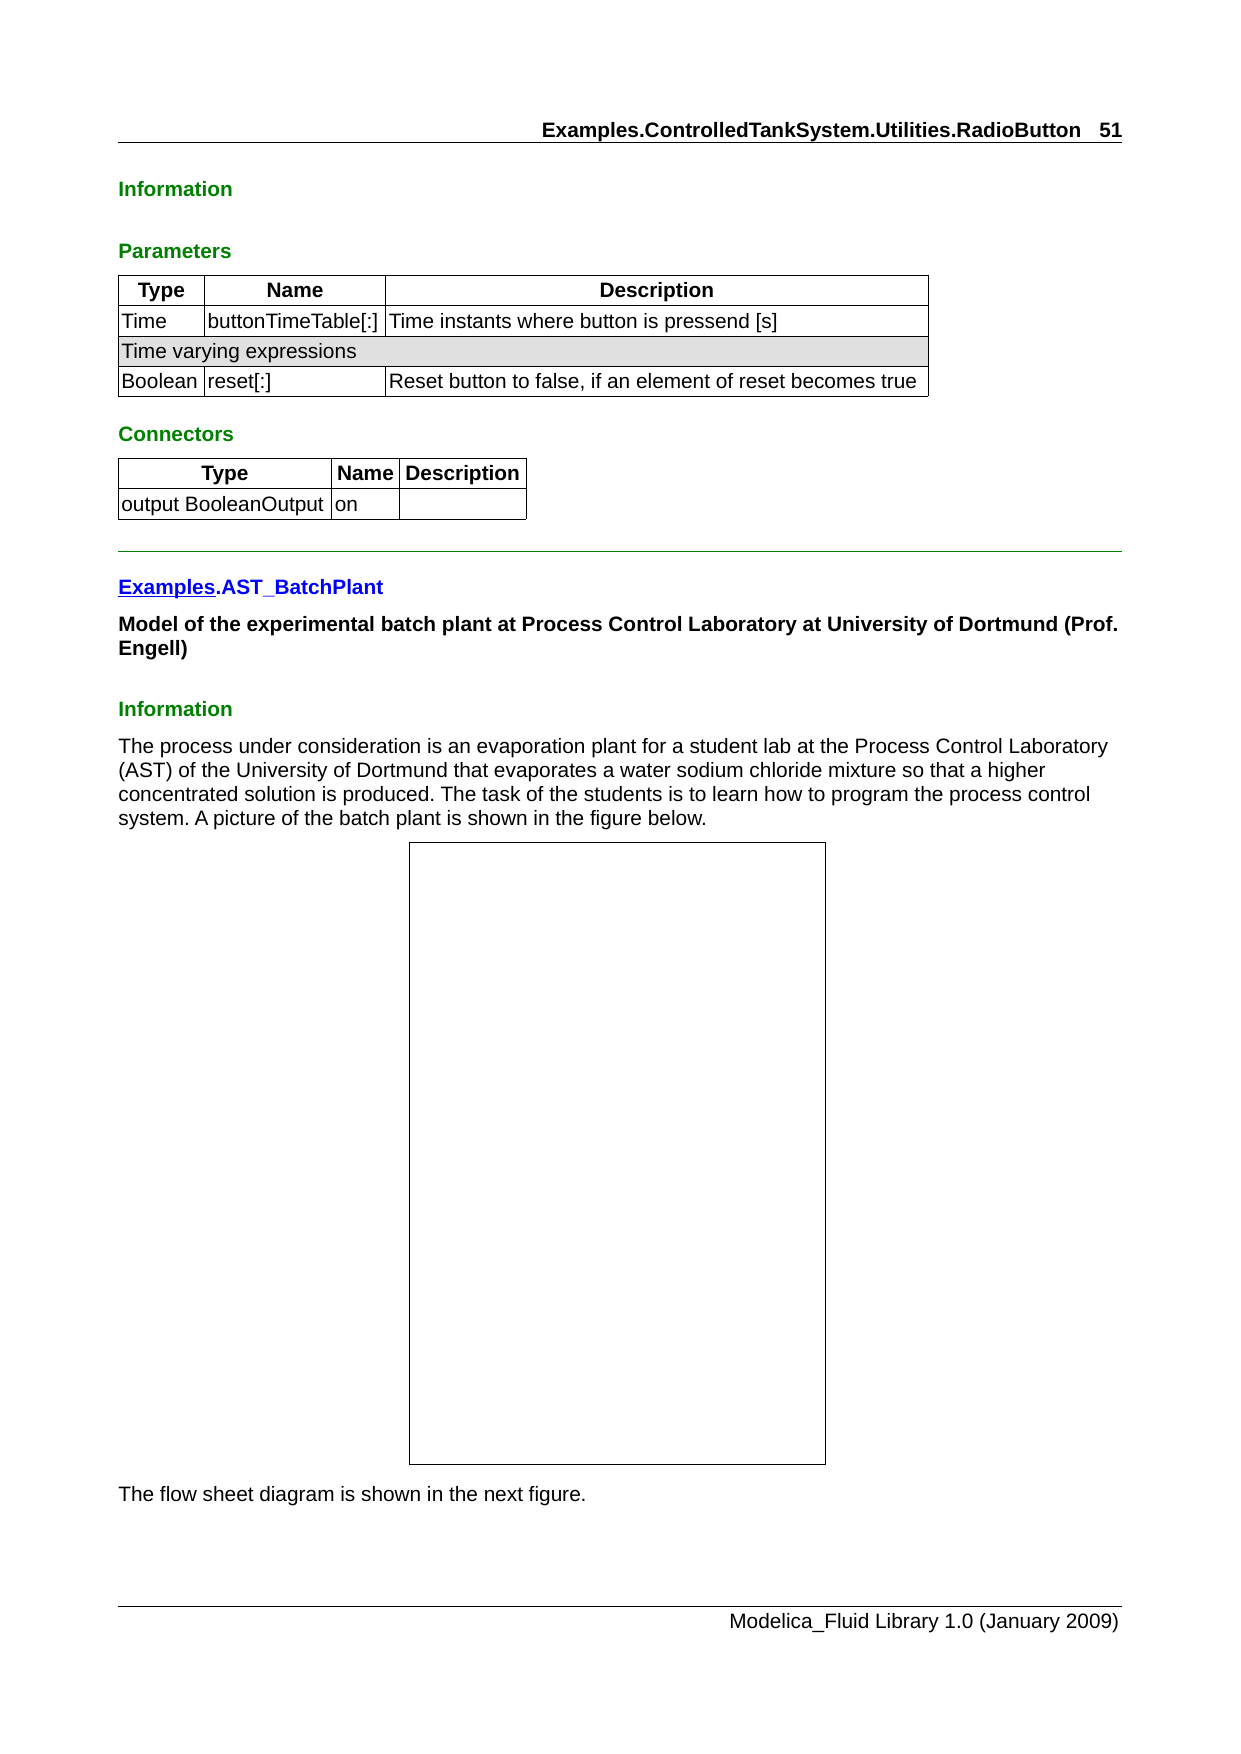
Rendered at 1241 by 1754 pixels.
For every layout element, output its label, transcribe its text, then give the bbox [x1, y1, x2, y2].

subtitle Parameters [118, 238, 1122, 262]
table_header Type [119, 276, 204, 305]
table_header Description [400, 459, 526, 488]
table_cell Time [119, 306, 204, 336]
text Model of the experimental batch plant at Process Control Laboratory at University of Dortmund (Prof. Engell) [118, 612, 1122, 659]
text The process under consideration is an evaporation plant for a student lab at the Process Control Laboratory (AST) of the University of Dortmund that evaporates a water sodium chloride mixture so that a higher concentrated solution is produced. The task of the students is to learn how to program the process control system. A picture of the batch plant is shown in the figure below. [118, 733, 1122, 829]
subtitle Connectors [118, 421, 1122, 445]
subtitle Information [118, 177, 1122, 201]
table_header Name [205, 276, 385, 305]
subtitle Examples.AST_BatchPlant [118, 575, 1122, 599]
table_cell on [332, 489, 399, 518]
table_cell Boolean [119, 367, 204, 396]
table_cell Time instants where button is pressend [s] [386, 306, 928, 336]
table_cell buttonTimeTable[:] [205, 306, 385, 336]
table_cell reset[:] [205, 367, 385, 396]
table_cell Time varying expressions [119, 337, 928, 366]
table_cell [400, 489, 526, 518]
text The flow sheet diagram is shown in the next figure. [118, 1482, 1122, 1506]
table_cell output BooleanOutput [119, 489, 331, 518]
table_header Description [386, 276, 928, 305]
subtitle Information [118, 697, 1122, 721]
table_cell Reset button to false, if an element of reset becomes true [386, 367, 928, 396]
table_header Type [119, 459, 331, 488]
table_header Name [332, 459, 399, 488]
